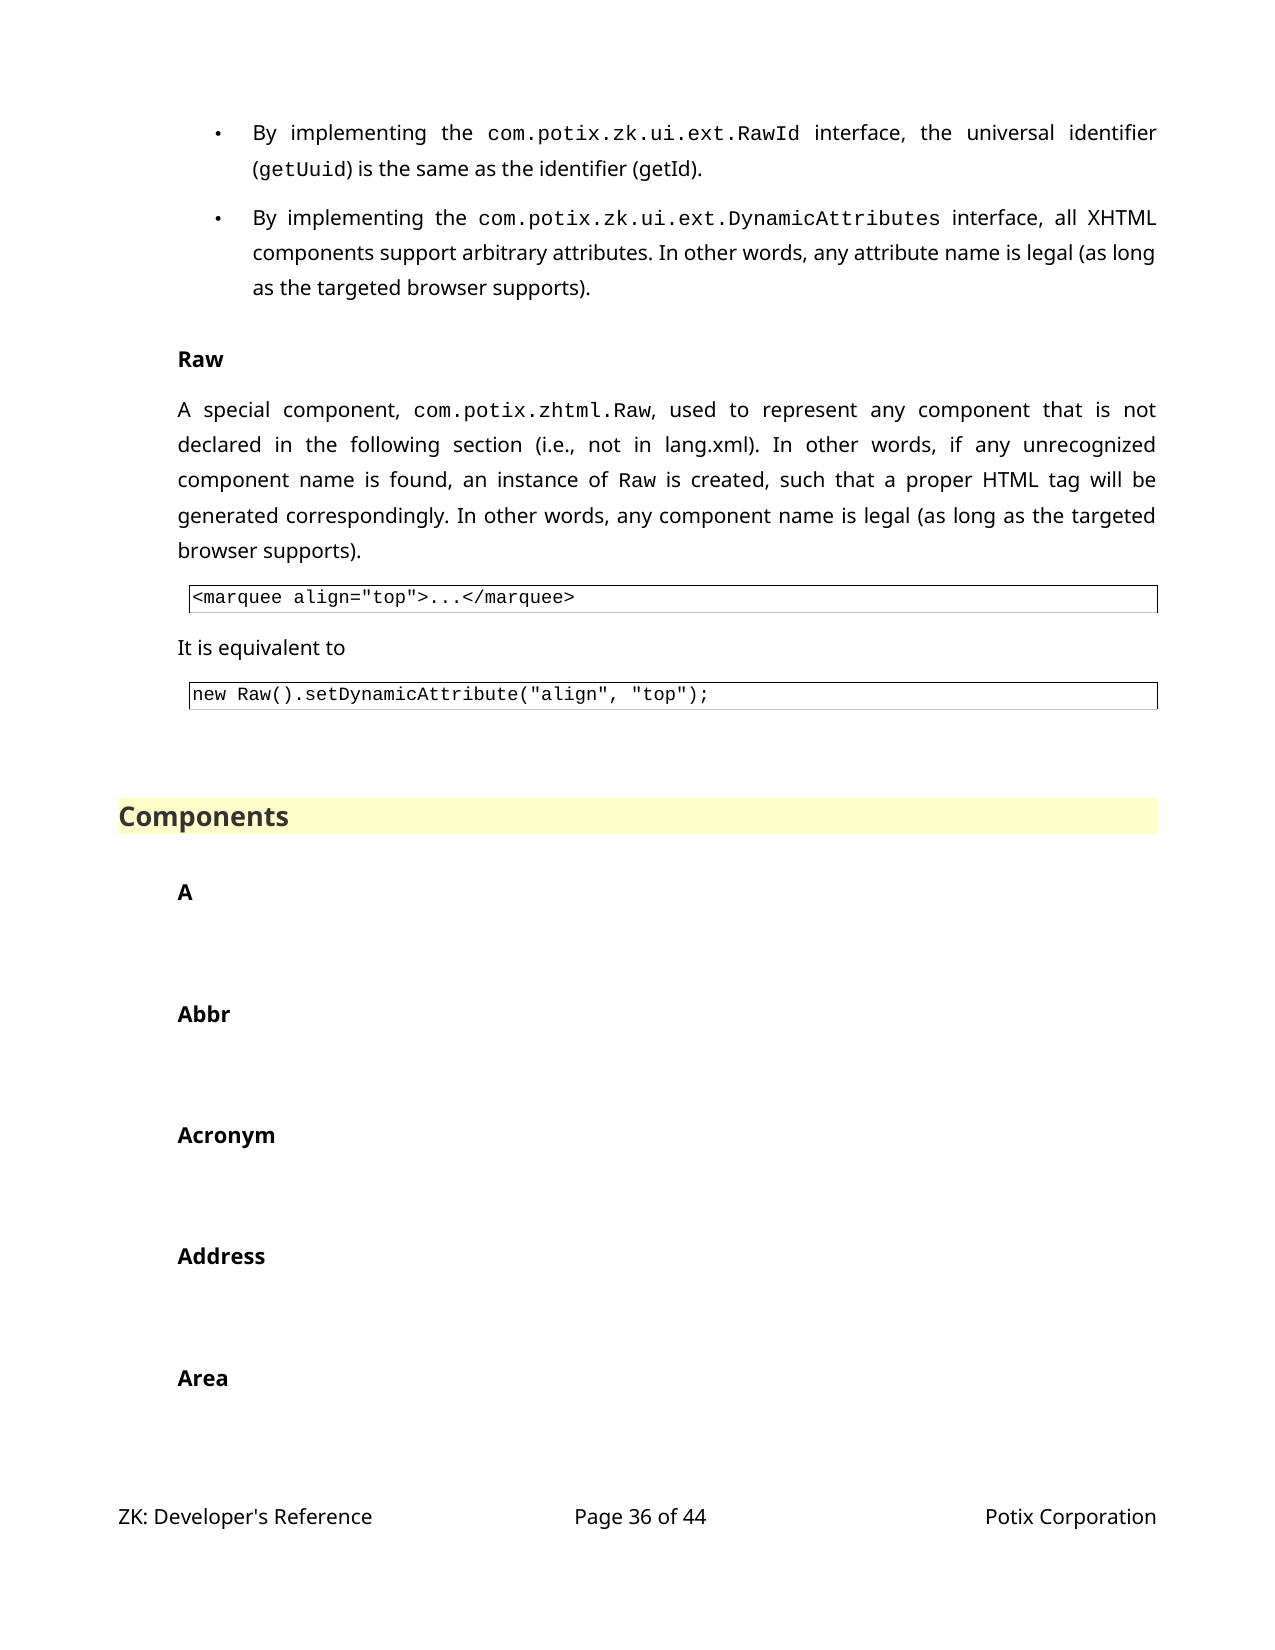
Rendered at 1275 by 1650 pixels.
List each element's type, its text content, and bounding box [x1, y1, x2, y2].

text It is equivalent to [177, 633, 1157, 661]
subtitle A [177, 877, 1157, 907]
text <marquee align="top">...</marquee> [190, 586, 1157, 612]
subtitle Area [177, 1362, 1157, 1392]
list By implementing the com.potix.zk.ui.ext.RawId interface, the universal identifier (getUuid) is the same as the identifier (getId). [215, 118, 1157, 182]
subtitle Address [177, 1241, 1157, 1271]
subtitle Raw [177, 344, 1157, 374]
text A special component, com.potix.zhtml.Raw, used to represent any component that is not declared in the following section (i.e., not in lang.xml). In other words, if any unrecognized component name is found, an instance of Raw is created, such that a proper HTML tag will be generated correspondingly. In other words, any component name is legal (as long as the targeted browser supports). [177, 395, 1157, 564]
text new Raw().setDynamicAttribute("align", "top"); [190, 683, 1157, 709]
list By implementing the com.potix.zk.ui.ext.DynamicAttributes interface, all XHTML components support arbitrary attributes. In other words, any attribute name is legal (as long as the targeted browser supports). [215, 203, 1157, 302]
subtitle Abbr [177, 998, 1157, 1028]
subtitle Acronym [177, 1120, 1157, 1150]
subtitle Components [118, 798, 1157, 834]
